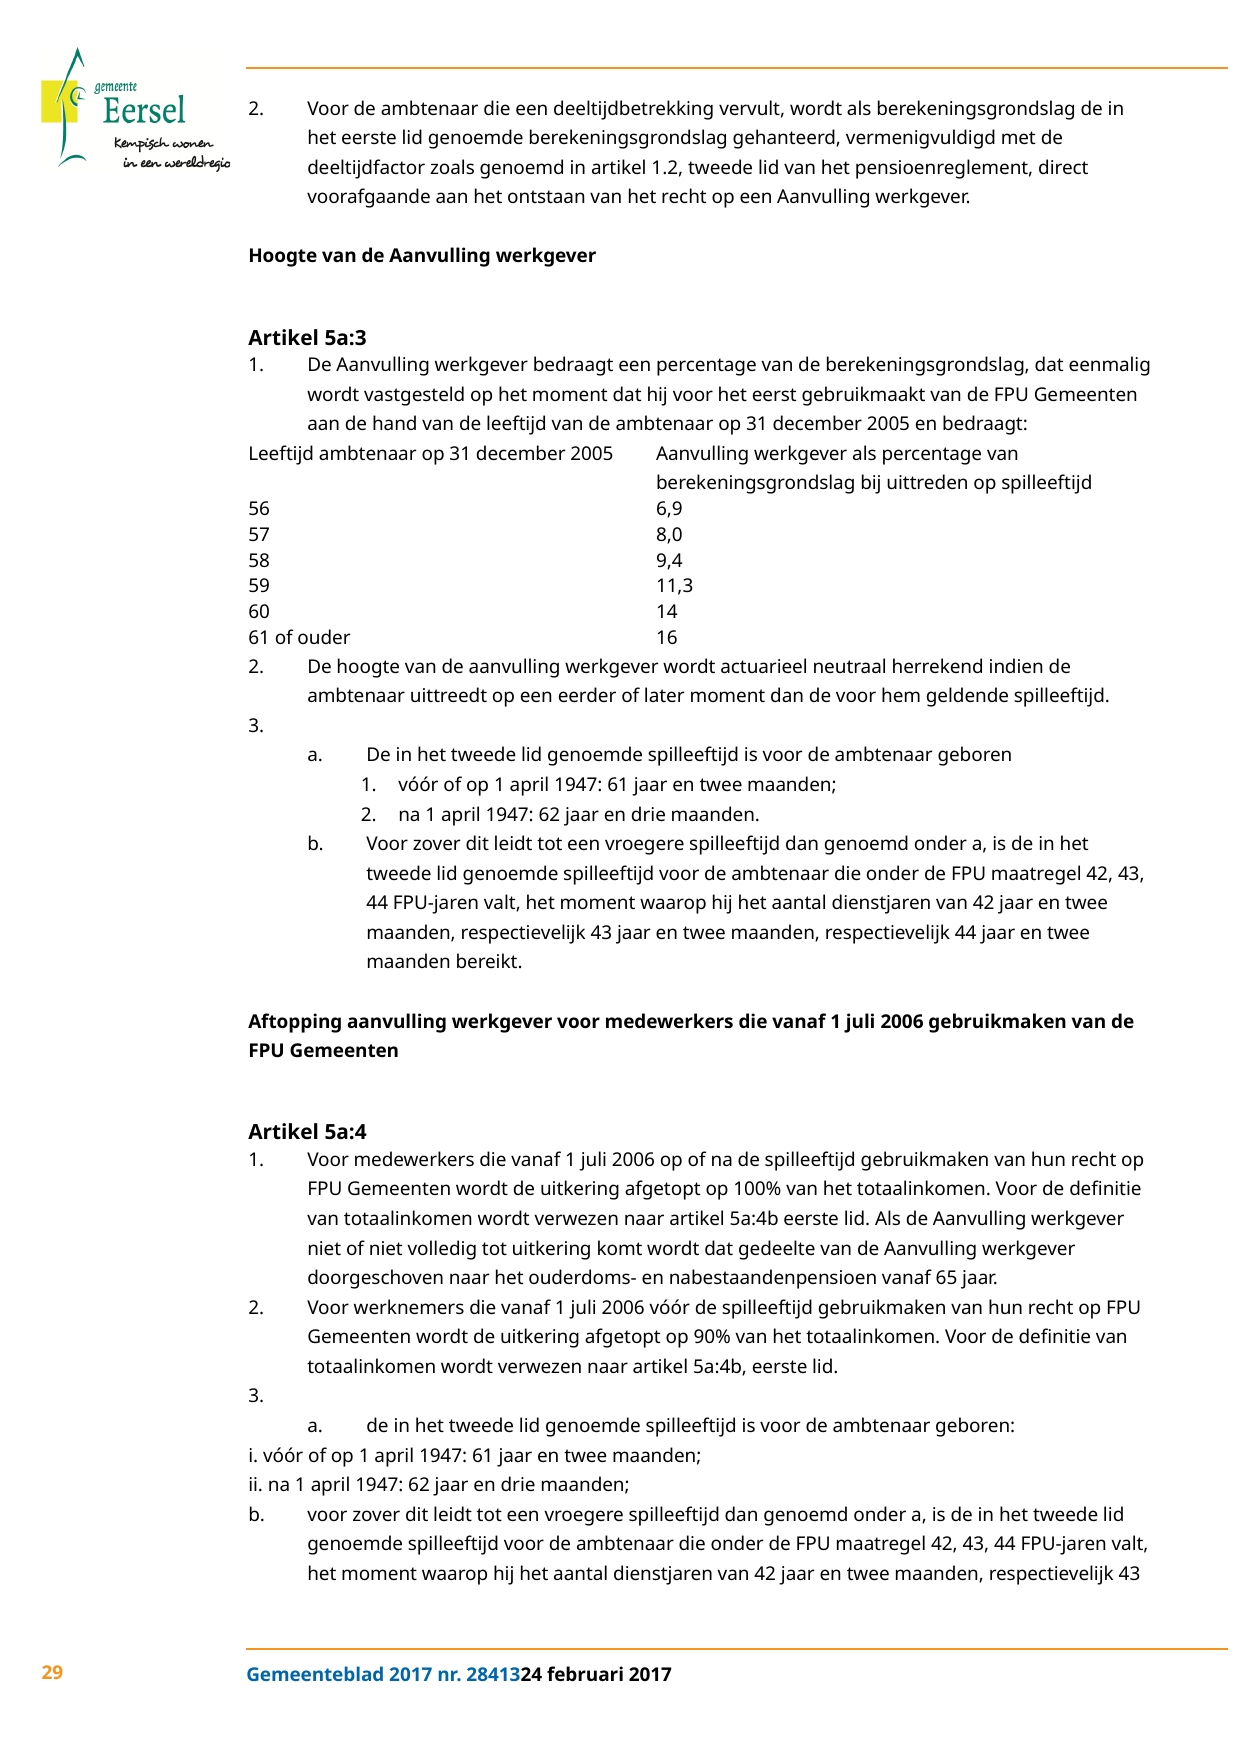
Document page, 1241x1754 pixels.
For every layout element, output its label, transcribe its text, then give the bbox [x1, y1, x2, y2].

table_cell 61 of ouder [248, 624, 656, 650]
table_cell 58 [248, 547, 656, 572]
text ii. na 1 april 1947: 62 jaar en drie maanden; [248, 1471, 1152, 1497]
text Artikel 5a:3 [248, 323, 1152, 351]
table_cell 11,3 [656, 573, 1152, 598]
table_cell 14 [656, 598, 1152, 624]
table_cell 6,9 [656, 495, 1152, 521]
list de in het tweede lid genoemde spilleeftijd is voor de ambtenaar geboren: [307, 1412, 1152, 1438]
text Hoogte van de Aanvulling werkgever [248, 243, 1152, 268]
list na 1 april 1947: 62 jaar en drie maanden. [361, 801, 1152, 827]
table_header Leeftijd ambtenaar op 31 december 2005 [248, 440, 656, 495]
list vóór of op 1 april 1947: 61 jaar en twee maanden; [361, 771, 1152, 797]
table_header Aanvulling werkgever als percentage van berekeningsgrondslag bij uittreden op spilleeftijd [656, 440, 1152, 495]
text i. vóór of op 1 april 1947: 61 jaar en twee maanden; [248, 1442, 1152, 1467]
list Voor zover dit leidt tot een vroegere spilleeftijd dan genoemd onder a, is de in het tweede lid genoemde spilleeftijd voor de ambtenaar die onder de FPU maatregel 42, 43, 44 FPU-jaren valt, het moment waarop hij het aantal dienstjaren van 42 jaar en twee maanden, respectievelijk 43 jaar en twee maanden, respectievelijk 44 jaar en twee maanden bereikt. [307, 830, 1152, 974]
table_cell 16 [656, 624, 1152, 650]
list Voor de ambtenaar die een deeltijdbetrekking vervult, wordt als berekeningsgrondslag de in het eerste lid genoemde berekeningsgrondslag gehanteerd, vermenigvuldigd met de deeltijdfactor zoals genoemd in artikel 1.2, tweede lid van het pensioenreglement, direct voorafgaande aan het ontstaan van het recht op een Aanvulling werkgever. [248, 95, 1152, 209]
table_cell 60 [248, 598, 656, 624]
table_cell 59 [248, 573, 656, 598]
text Aftopping aanvulling werkgever voor medewerkers die vanaf 1 juli 2006 gebruikmaken van de FPU Gemeenten [248, 1008, 1152, 1063]
list Voor werknemers die vanaf 1 juli 2006 vóór de spilleeftijd gebruikmaken van hun recht op FPU Gemeenten wordt de uitkering afgetopt op 90% van het totaalinkomen. Voor de definitie van totaalinkomen wordt verwezen naar artikel 5a:4b, eerste lid. [248, 1294, 1152, 1379]
list Voor medewerkers die vanaf 1 juli 2006 op of na de spilleeftijd gebruikmaken van hun recht op FPU Gemeenten wordt de uitkering afgetopt op 100% van het totaalinkomen. Voor de definitie van totaalinkomen wordt verwezen naar artikel 5a:4b eerste lid. Als de Aanvulling werkgever niet of niet volledig tot uitkering komt wordt dat gedeelte van de Aanvulling werkgever doorgeschoven naar het ouderdoms- en nabestaandenpensioen vanaf 65 jaar. [248, 1146, 1152, 1290]
list voor zover dit leidt tot een vroegere spilleeftijd dan genoemd onder a, is de in het tweede lid genoemde spilleeftijd voor de ambtenaar die onder de FPU maatregel 42, 43, 44 FPU-jaren valt, het moment waarop hij het aantal dienstjaren van 42 jaar en twee maanden, respectievelijk 43 [248, 1501, 1152, 1586]
table_cell 9,4 [656, 547, 1152, 572]
table_cell 8,0 [656, 521, 1152, 547]
list De in het tweede lid genoemde spilleeftijd is voor de ambtenaar geboren [307, 742, 1152, 767]
picture [41, 47, 231, 172]
list De hoogte van de aanvulling werkgever wordt actuarieel neutraal herrekend indien de ambtenaar uittreedt op een eerder of later moment dan de voor hem geldende spilleeftijd. [248, 653, 1152, 708]
table_cell 56 [248, 495, 656, 521]
text Artikel 5a:4 [248, 1117, 1152, 1146]
list De Aanvulling werkgever bedraagt een percentage van de berekeningsgrondslag, dat eenmalig wordt vastgesteld op het moment dat hij voor het eerst gebruikmaakt van de FPU Gemeenten aan de hand van de leeftijd van de ambtenaar op 31 december 2005 en bedraagt: [248, 351, 1152, 436]
table_cell 57 [248, 521, 656, 547]
